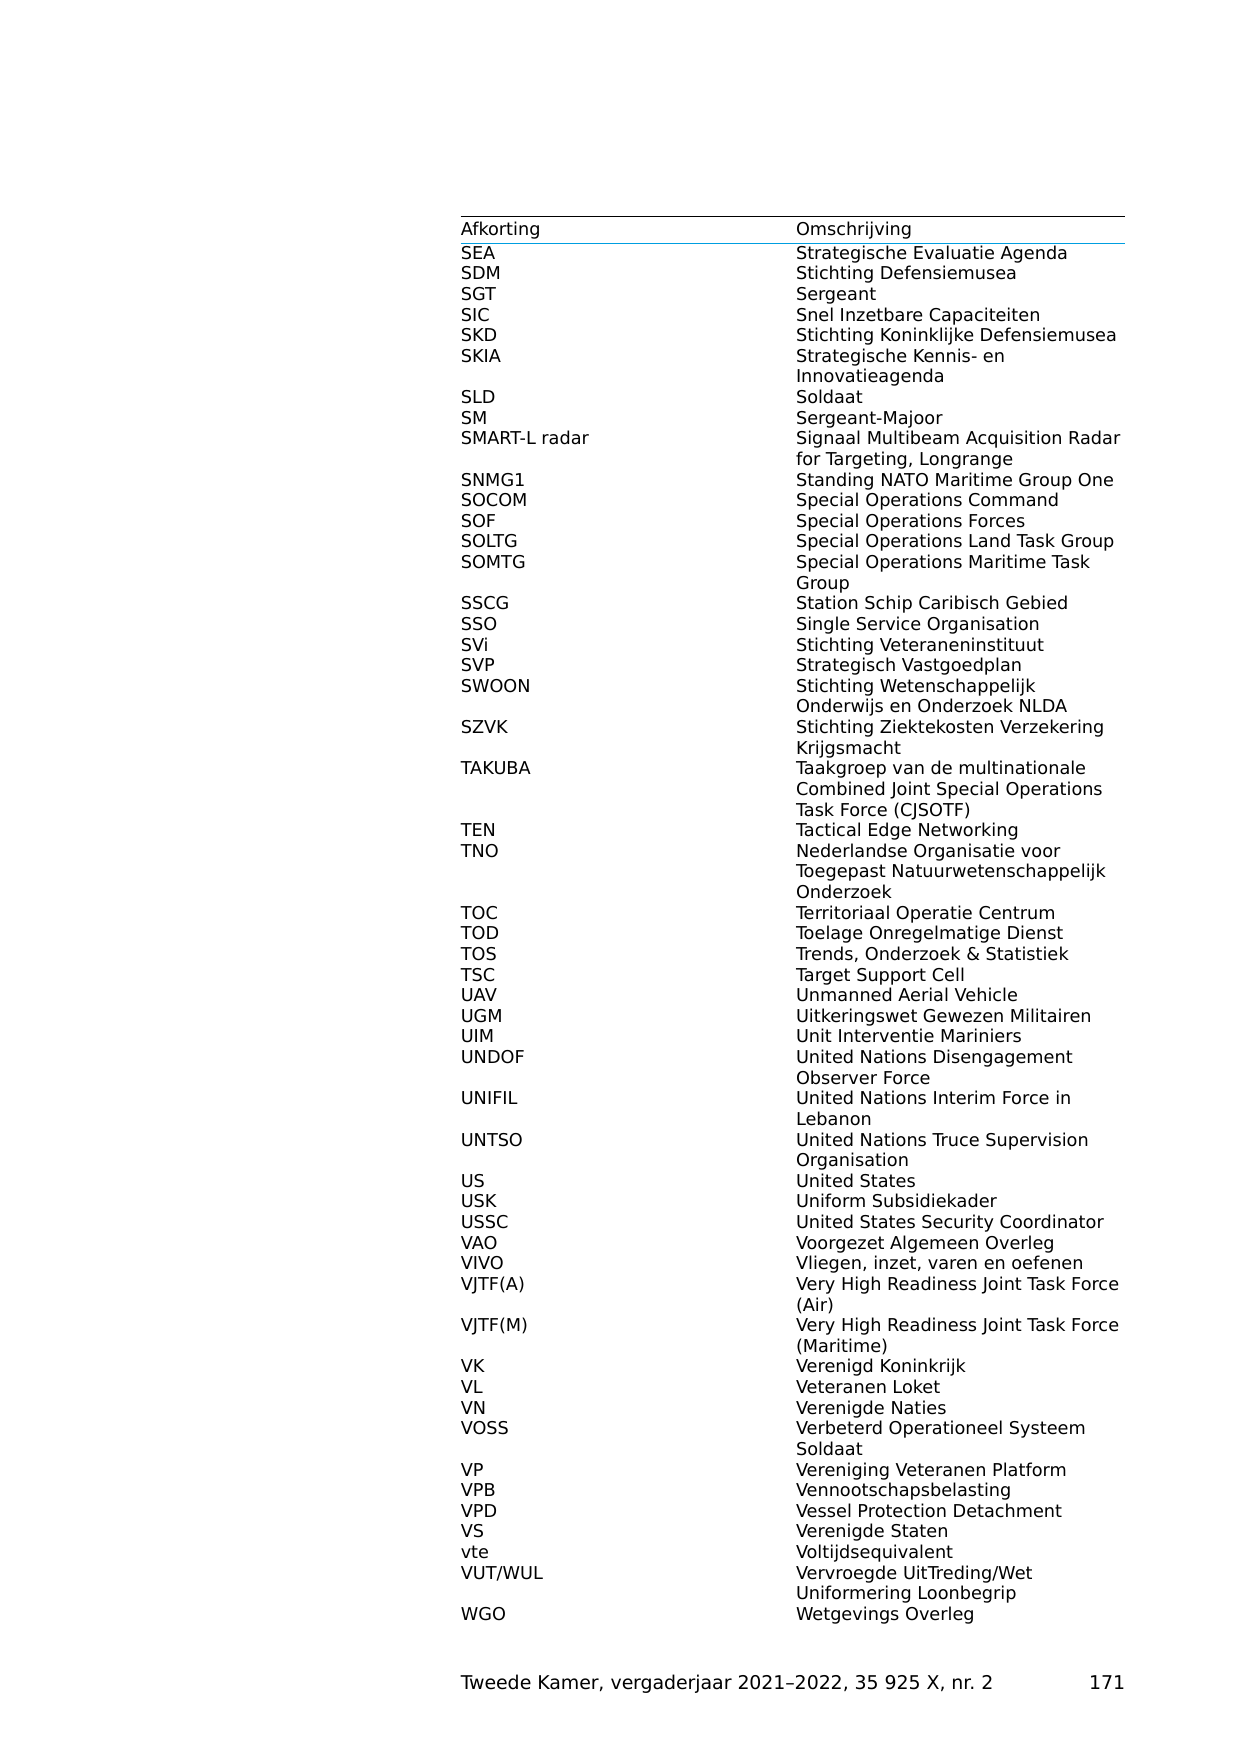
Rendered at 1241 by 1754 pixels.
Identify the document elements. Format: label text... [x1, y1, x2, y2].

table_cell VP [461, 1460, 793, 1480]
table_cell Single Service Organisation [793, 614, 1125, 634]
table_cell Taakgroep van de multinationale Combined Joint Special Operations Task Force (CJSOTF) [793, 758, 1125, 820]
table_cell WGO [461, 1604, 793, 1624]
table_cell VS [461, 1521, 793, 1542]
table_cell VAO [461, 1233, 793, 1253]
table_cell United Nations Truce Supervision Organisation [793, 1130, 1125, 1171]
table_cell VL [461, 1377, 793, 1398]
table_cell Vennootschapsbelasting [793, 1480, 1125, 1501]
table_cell SGT [461, 284, 793, 304]
table_cell Stichting Ziektekosten Verzekering Krijgsmacht [793, 717, 1125, 758]
table_cell SMART-L radar [461, 428, 793, 469]
table_cell Station Schip Caribisch Gebied [793, 593, 1125, 614]
table_cell VJTF(A) [461, 1274, 793, 1315]
table_cell United Nations Disengagement Observer Force [793, 1047, 1125, 1088]
table_cell Verenigde Staten [793, 1521, 1125, 1542]
table_cell USK [461, 1191, 793, 1212]
table_cell Vliegen, inzet, varen en oefenen [793, 1253, 1125, 1274]
table_cell Veteranen Loket [793, 1377, 1125, 1398]
table_cell TNO [461, 841, 793, 903]
table_cell VJTF(M) [461, 1315, 793, 1356]
table_cell UNIFIL [461, 1088, 793, 1129]
table_cell VPD [461, 1501, 793, 1521]
table_cell Unmanned Aerial Vehicle [793, 985, 1125, 1006]
table_cell SKIA [461, 346, 793, 387]
table_cell VPB [461, 1480, 793, 1501]
table_cell Special Operations Land Task Group [793, 531, 1125, 552]
table_cell Tactical Edge Networking [793, 820, 1125, 841]
table_cell Sergeant-Majoor [793, 408, 1125, 428]
table_cell SIC [461, 305, 793, 325]
table_cell SDM [461, 263, 793, 284]
table_cell SWOON [461, 676, 793, 717]
table_cell SEA [461, 244, 793, 263]
table_cell Trends, Onderzoek & Statistiek [793, 944, 1125, 964]
table_cell UIM [461, 1026, 793, 1047]
table_cell SNMG1 [461, 470, 793, 490]
table_cell Very High Readiness Joint Task Force (Maritime) [793, 1315, 1125, 1356]
table_cell SSCG [461, 593, 793, 614]
table_cell UNTSO [461, 1130, 793, 1171]
table_cell Soldaat [793, 387, 1125, 408]
table_cell TAKUBA [461, 758, 793, 820]
table_cell Voltijdsequivalent [793, 1542, 1125, 1563]
table_cell SKD [461, 325, 793, 346]
table_cell Very High Readiness Joint Task Force (Air) [793, 1274, 1125, 1315]
table_cell Verbeterd Operationeel Systeem Soldaat [793, 1418, 1125, 1459]
table_cell SVi [461, 635, 793, 655]
table_cell VK [461, 1356, 793, 1377]
table_cell Vessel Protection Detachment [793, 1501, 1125, 1521]
table_cell VN [461, 1398, 793, 1418]
table_cell TOS [461, 944, 793, 964]
table_cell United States Security Coordinator [793, 1212, 1125, 1233]
table_cell Strategisch Vastgoedplan [793, 655, 1125, 676]
table_cell Strategische Kennis- en Innovatieagenda [793, 346, 1125, 387]
table_cell UGM [461, 1006, 793, 1026]
table_cell Uniform Subsidiekader [793, 1191, 1125, 1212]
table_cell UAV [461, 985, 793, 1006]
table_cell Omschrijving [793, 217, 1125, 243]
table_cell SOMTG [461, 552, 793, 593]
table_cell VIVO [461, 1253, 793, 1274]
table_cell TOC [461, 903, 793, 923]
table_cell Target Support Cell [793, 965, 1125, 985]
table_cell Snel Inzetbare Capaciteiten [793, 305, 1125, 325]
table_cell Nederlandse Organisatie voor Toegepast Natuurwetenschappelijk Onderzoek [793, 841, 1125, 903]
table_cell UNDOF [461, 1047, 793, 1088]
table_cell Unit Interventie Mariniers [793, 1026, 1125, 1047]
table_cell Territoriaal Operatie Centrum [793, 903, 1125, 923]
table_cell Uitkeringswet Gewezen Militairen [793, 1006, 1125, 1026]
table_cell TSC [461, 965, 793, 985]
table_cell vte [461, 1542, 793, 1563]
table_cell Strategische Evaluatie Agenda [793, 244, 1125, 263]
table_cell Vereniging Veteranen Platform [793, 1460, 1125, 1480]
table_cell Stichting Defensiemusea [793, 263, 1125, 284]
table_cell SM [461, 408, 793, 428]
table_cell Wetgevings Overleg [793, 1604, 1125, 1624]
table_cell SZVK [461, 717, 793, 758]
table_cell Sergeant [793, 284, 1125, 304]
table_cell United Nations Interim Force in Lebanon [793, 1088, 1125, 1129]
table_cell Special Operations Command [793, 490, 1125, 511]
table_cell Afkorting [461, 217, 793, 243]
table_cell TEN [461, 820, 793, 841]
table_header Tabel 64 Afkortingen [461, 191, 1125, 216]
table_cell Stichting Wetenschappelijk Onderwijs en Onderzoek NLDA [793, 676, 1125, 717]
table_cell US [461, 1171, 793, 1191]
table_cell Verenigd Koninkrijk [793, 1356, 1125, 1377]
table_cell SOF [461, 511, 793, 531]
table_cell Special Operations Maritime Task Group [793, 552, 1125, 593]
table_cell SOLTG [461, 531, 793, 552]
table_cell Vervroegde UitTreding/Wet Uniformering Loonbegrip [793, 1563, 1125, 1604]
table_cell VUT/WUL [461, 1563, 793, 1604]
table_cell Special Operations Forces [793, 511, 1125, 531]
table_cell Standing NATO Maritime Group One [793, 470, 1125, 490]
table_cell TOD [461, 923, 793, 944]
table_cell Stichting Veteraneninstituut [793, 635, 1125, 655]
table_cell SSO [461, 614, 793, 634]
table_cell VOSS [461, 1418, 793, 1459]
table_cell Toelage Onregelmatige Dienst [793, 923, 1125, 944]
table_cell Stichting Koninklijke Defensiemusea [793, 325, 1125, 346]
table_cell Voorgezet Algemeen Overleg [793, 1233, 1125, 1253]
table_cell SLD [461, 387, 793, 408]
table_cell Signaal Multibeam Acquisition Radar for Targeting, Longrange [793, 428, 1125, 469]
table_cell SOCOM [461, 490, 793, 511]
table_cell United States [793, 1171, 1125, 1191]
table_cell SVP [461, 655, 793, 676]
table_cell Verenigde Naties [793, 1398, 1125, 1418]
table_cell USSC [461, 1212, 793, 1233]
